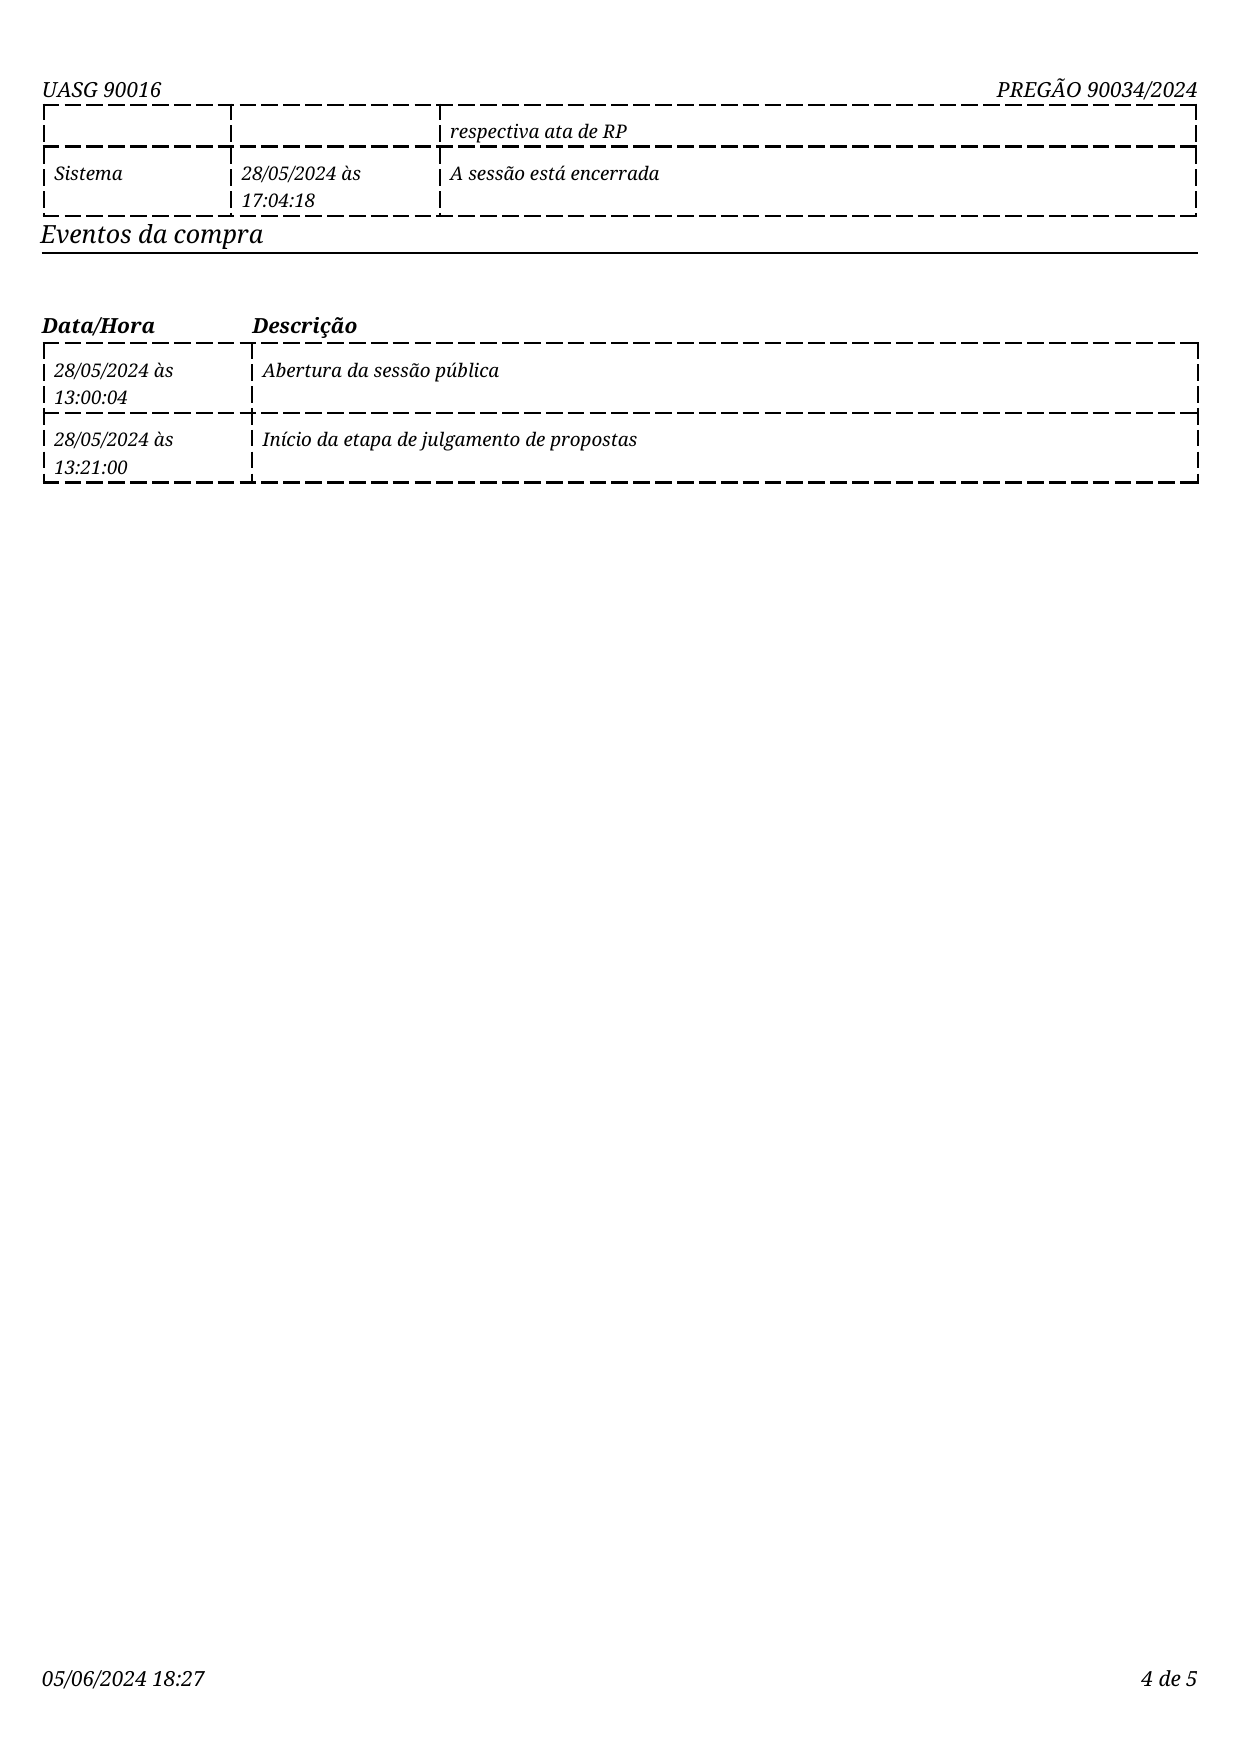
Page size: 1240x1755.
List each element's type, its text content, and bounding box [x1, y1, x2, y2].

table_header Abertura da sessão pública [252, 342, 1198, 412]
table_cell Início da etapa de julgamento de propostas [252, 412, 1198, 481]
table_cell Sistema [44, 145, 231, 214]
table_cell [231, 104, 439, 145]
table_cell 28/05/2024 às 13:21:00 [44, 412, 252, 481]
table_cell 28/05/2024 às 17:04:18 [231, 145, 439, 214]
table_cell respectiva ata de RP [440, 104, 1196, 145]
text Eventos da compra [40, 217, 1200, 251]
table_cell [44, 104, 231, 145]
table_header 28/05/2024 às 13:00:04 [44, 342, 252, 412]
table_cell A sessão está encerrada [440, 145, 1196, 214]
text Data/Hora Descrição [42, 311, 1200, 340]
